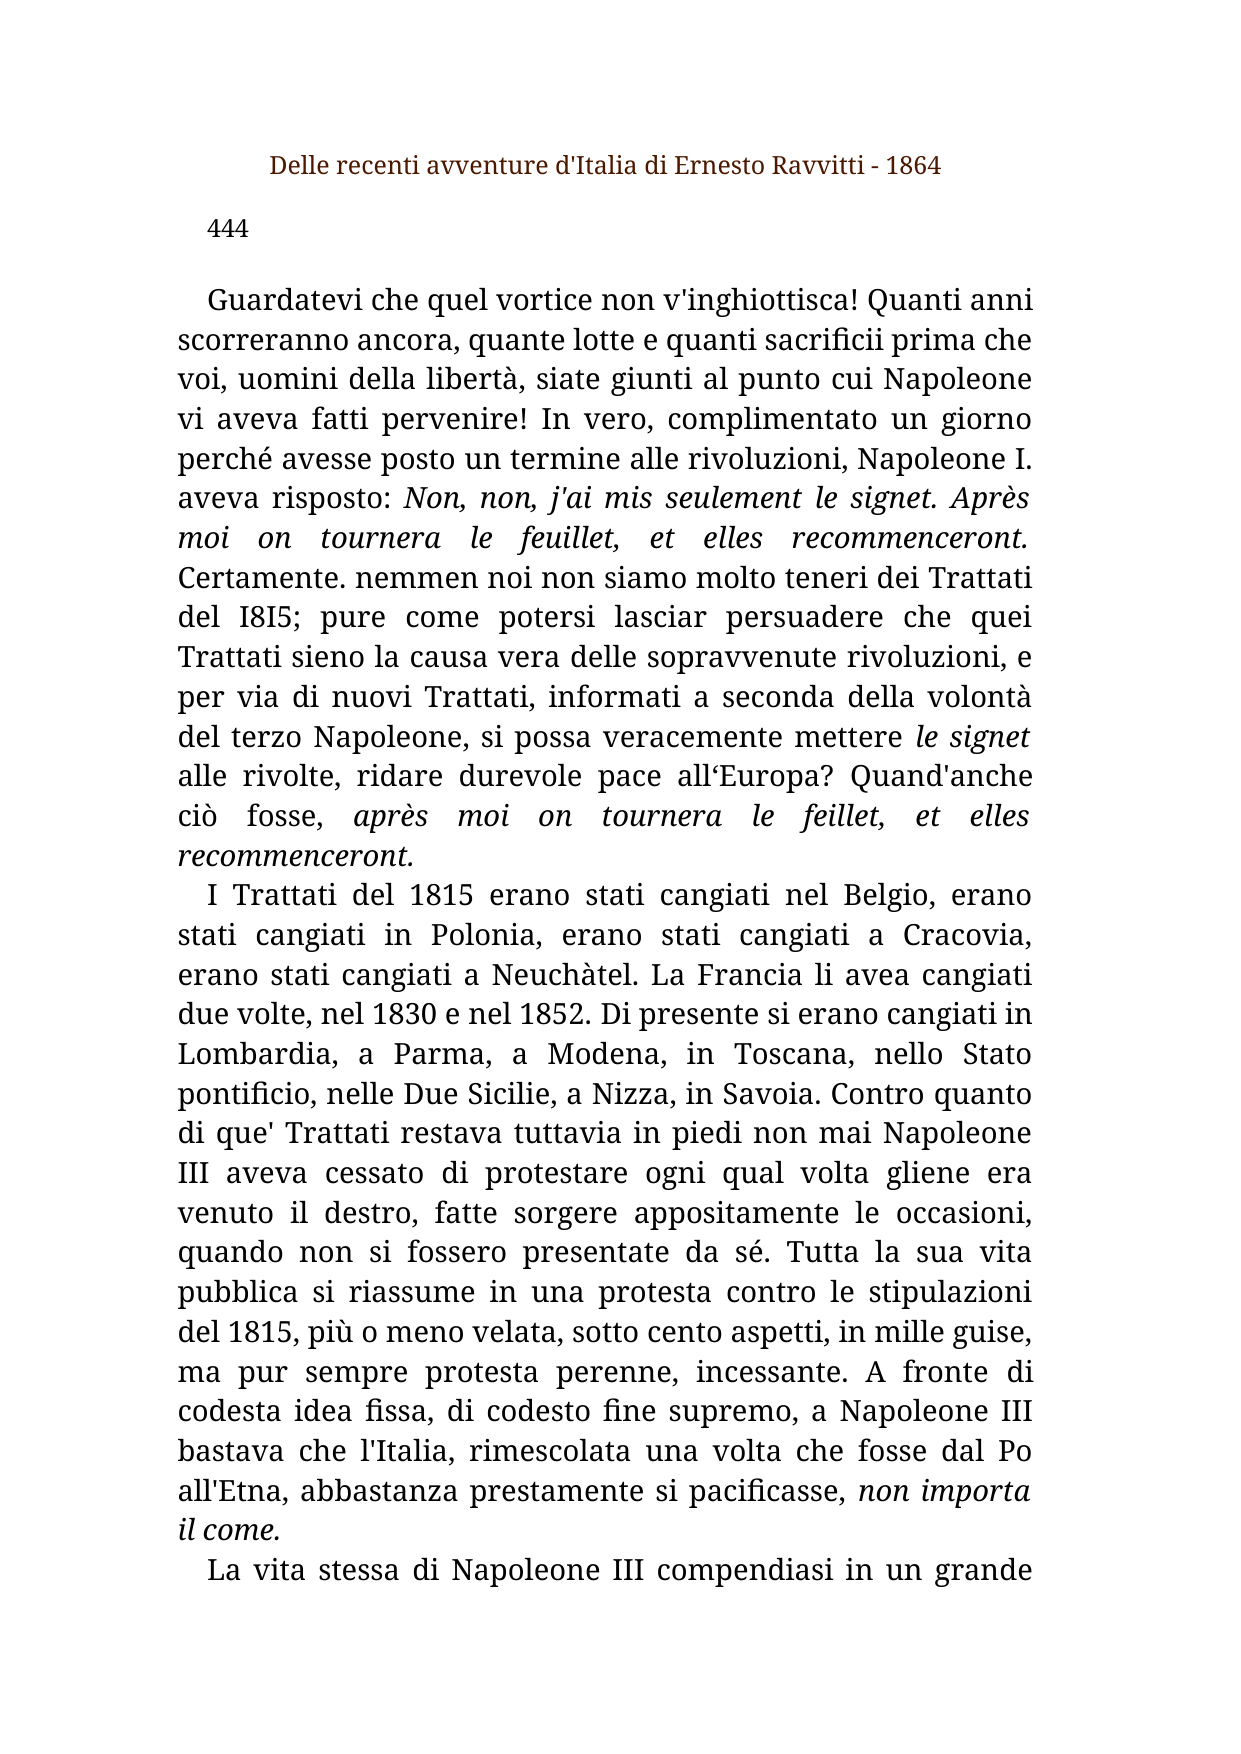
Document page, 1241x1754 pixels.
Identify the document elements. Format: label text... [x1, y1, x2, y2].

text I Trattati del 1815 erano stati cangiati nel Belgio, erano stati cangiati in Polonia, erano stati cangiati a Cracovia, erano stati cangiati a Neuchàtel. La Francia li avea cangiati due volte, nel 1830 e nel 1852. Di presente si erano cangiati in Lombardia, a Parma, a Modena, in Toscana, nello Stato pontificio, nelle Due Sicilie, a Nizza, in Savoia. Contro quanto di que' Trattati restava tuttavia in piedi non mai Napoleone III aveva cessato di protestare ogni qual volta gliene era venuto il destro, fatte sorgere appositamente le occasioni, quando non si fossero presentate da sé. Tutta la sua vita pubblica si riassume in una protesta contro le stipulazioni del 1815, più o meno velata, sotto cento aspetti, in mille guise, ma pur sempre protesta perenne, incessante. A fronte di codesta idea fissa, di codesto fine supremo, a Napoleone III bastava che l'Italia, rimescolata una volta che fosse dal Po all'Etna, abbastanza prestamente si pacificasse, non importa il come. [177, 874, 1033, 1549]
text Guardatevi che quel vortice non v'inghiottisca! Quanti anni scorreranno ancora, quante lotte e quanti sacrificii prima che voi, uomini della libertà, siate giunti al punto cui Napoleone vi aveva fatti pervenire! In vero, complimentato un giorno perché avesse posto un termine alle rivoluzioni, Napoleone I. aveva risposto: Non, non, j'ai mis seulement le signet. Après moi on tournera le feuillet, et elles recommenceront. Certamente. nemmen noi non siamo molto teneri dei Trattati del I8I5; pure come potersi lasciar persuadere che quei Trattati sieno la causa vera delle sopravvenute rivoluzioni, e per via di nuovi Trattati, informati a seconda della volontà del terzo Napoleone, si possa veracemente mettere le signet alle rivolte, ridare durevole pace all‘Europa? Quand'anche ciò fosse, après moi on tournera le feillet, et elles recommenceront. [177, 279, 1033, 874]
text 444 [177, 211, 1033, 245]
text La vita stessa di Napoleone III compendiasi in un grande [177, 1549, 1033, 1589]
